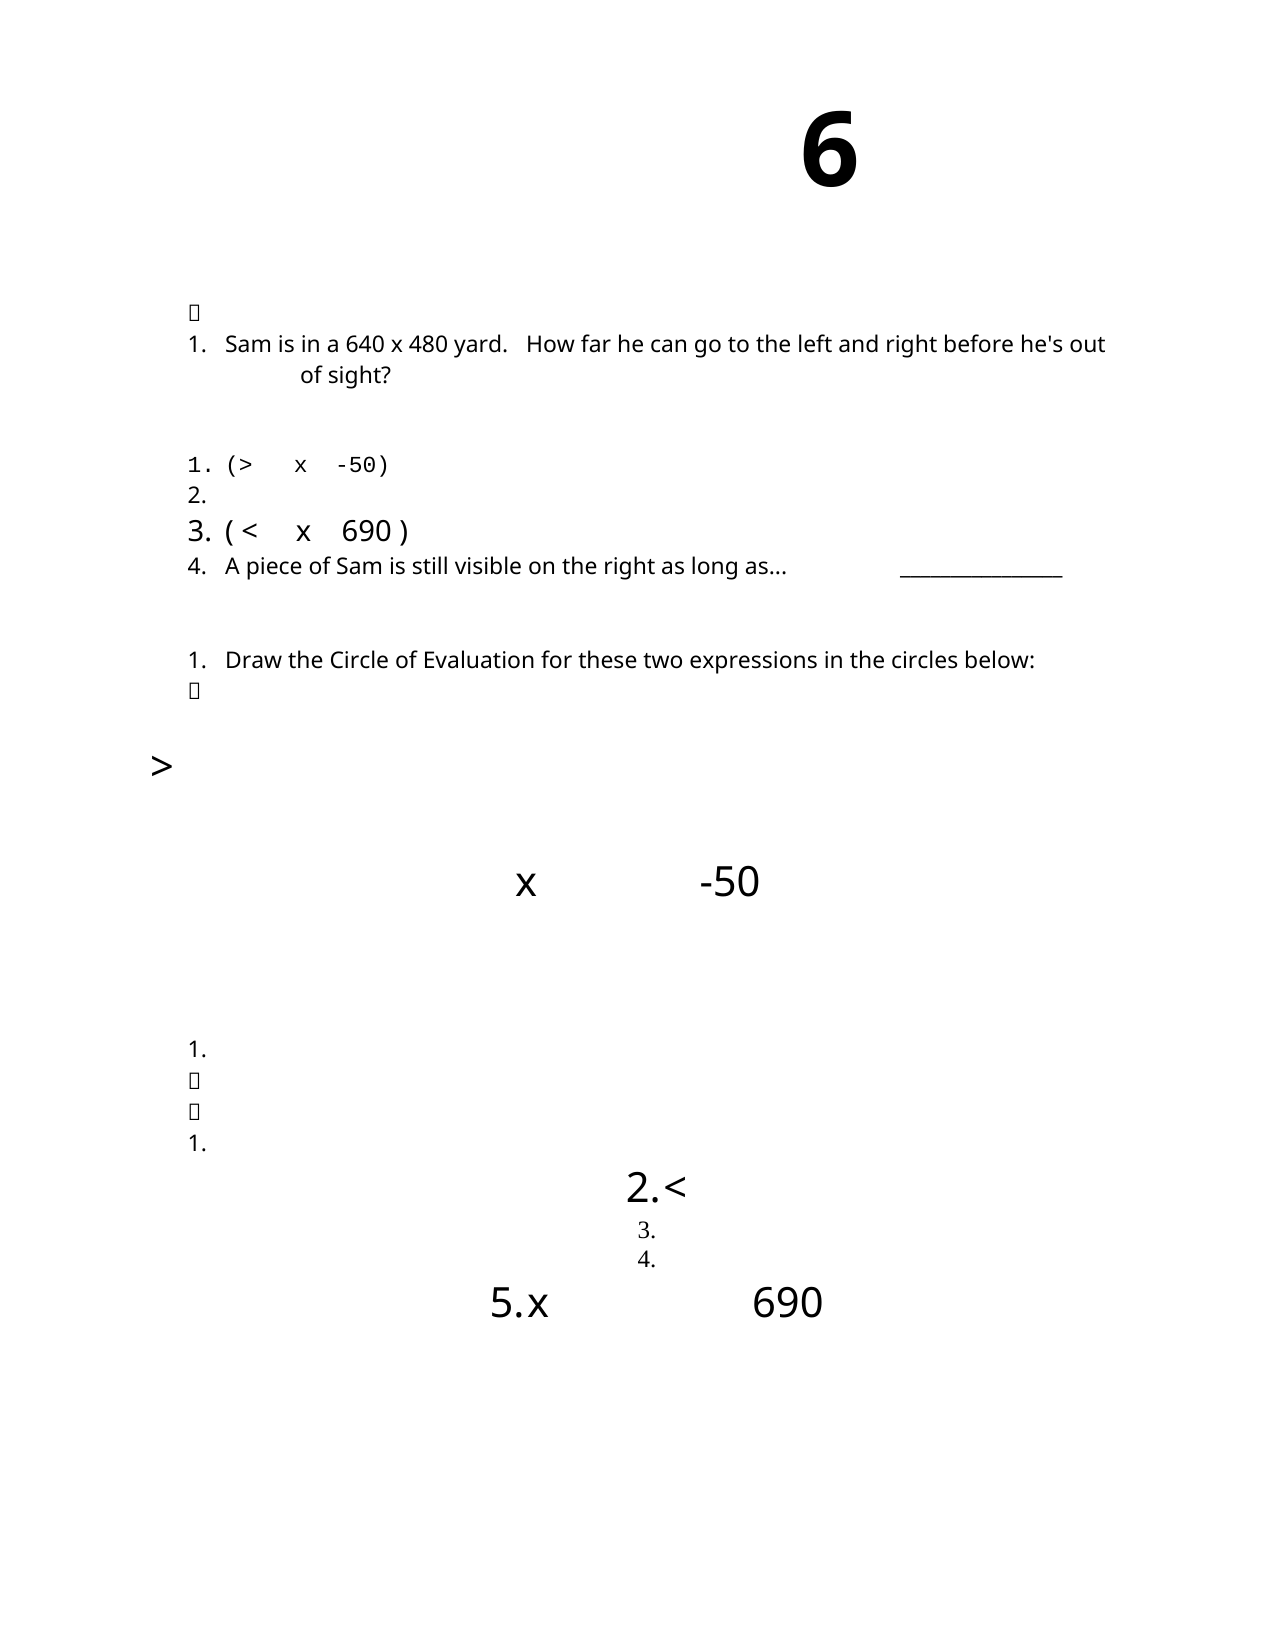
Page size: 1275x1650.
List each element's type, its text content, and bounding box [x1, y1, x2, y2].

text x -50 [150, 852, 1125, 908]
list ( < x 690 ) [187, 510, 1125, 550]
list Sam is in a 640 x 480 yard. How far he can go to the left and right before he's out of sight? [187, 328, 1125, 390]
list (> x -50) [187, 453, 1125, 479]
text Protecting Sam [150, 246, 1125, 297]
text Lesson 6 [150, 75, 1125, 217]
list < [187, 1158, 1125, 1215]
list Draw the Circle of Evaluation for these two expressions in the circles below: [187, 643, 1125, 675]
text > [150, 737, 1125, 794]
list x 690 [187, 1273, 1125, 1329]
list A piece of Sam is still visible on the right as long as... ________________ [187, 550, 1125, 581]
